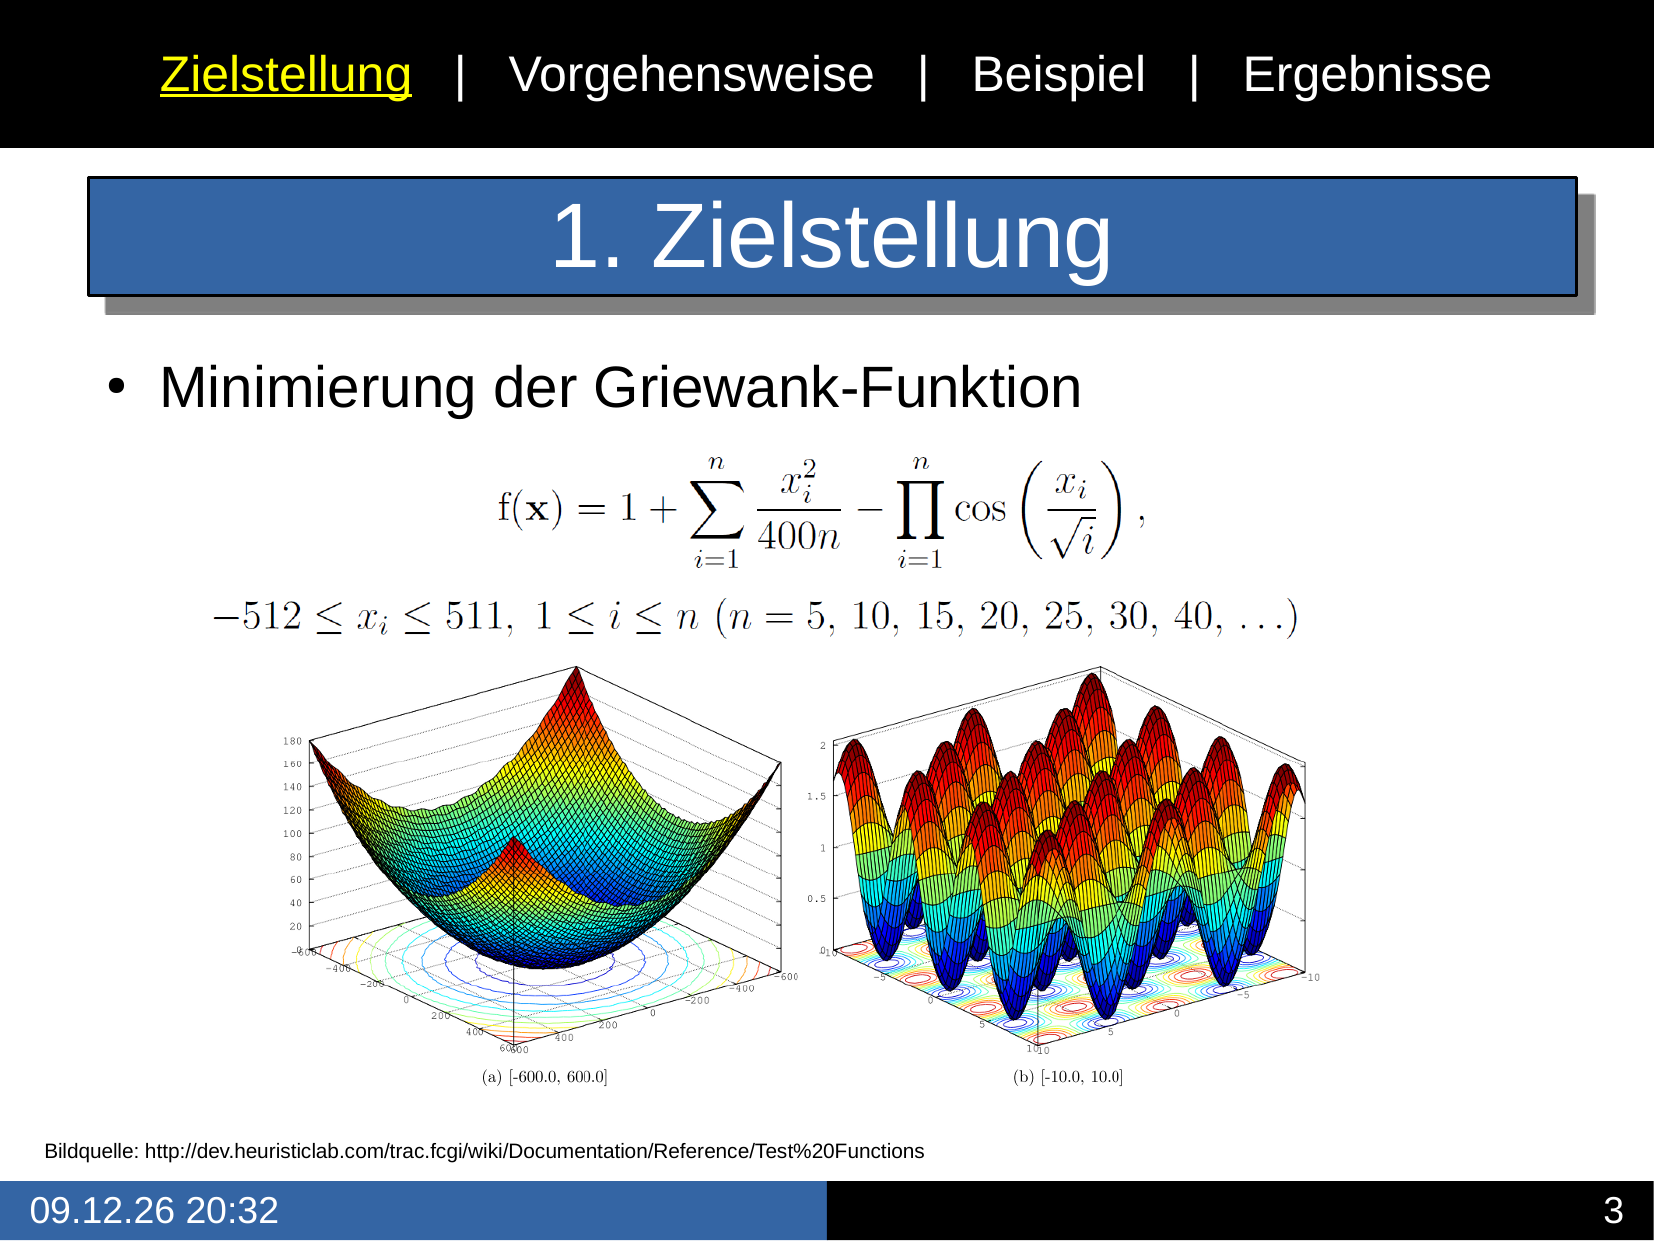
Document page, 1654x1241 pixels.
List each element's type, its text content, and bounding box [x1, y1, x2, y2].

picture [202, 442, 1329, 1098]
list Minimierung der Griewank-Funktion [88, 354, 1577, 1015]
text_box Bildquelle: http://dev.heuristiclab.com/trac.fcgi/wiki/Documentation/Reference/Test%20Functions [29, 1122, 1565, 1182]
title 1. Zielstellung [88, 177, 1577, 296]
text_box Zielstellung | Vorgehensweise | Beispiel | Ergebnisse [0, 0, 1654, 148]
